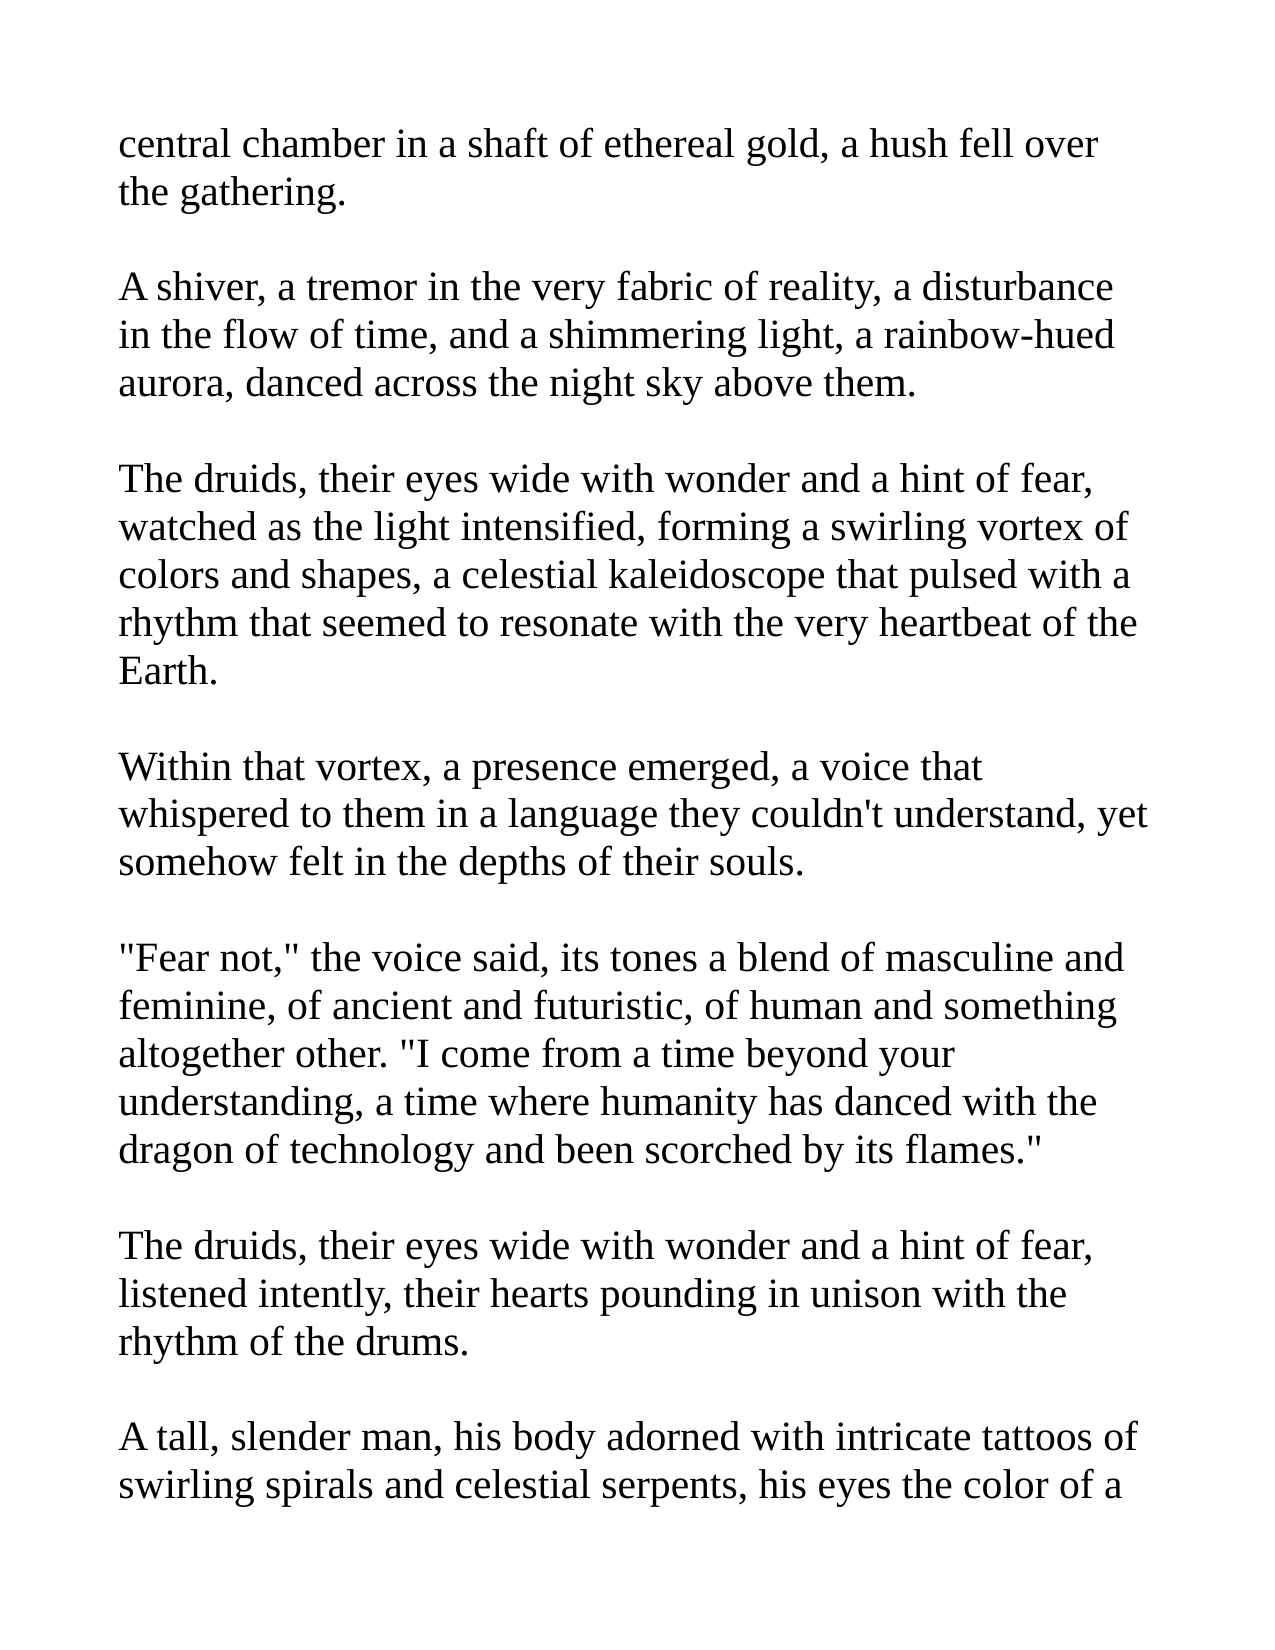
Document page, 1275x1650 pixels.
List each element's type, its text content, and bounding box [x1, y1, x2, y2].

text The druids, their eyes wide with wonder and a hint of fear, listened intently, their hearts pounding in unison with the rhythm of the drums. [118, 1220, 1157, 1364]
text A tall, slender man, his body adorned with intricate tattoos of swirling spirals and celestial serpents, his eyes the color of a [118, 1412, 1157, 1508]
text "Fear not," the voice said, its tones a blend of masculine and feminine, of ancient and futuristic, of human and something altogether other. "I come from a time beyond your understanding, a time where humanity has danced with the dragon of technology and been scorched by its flames." [118, 933, 1157, 1172]
text Within that vortex, a presence emerged, a voice that whispered to them in a language they couldn't understand, yet somehow felt in the depths of their souls. [118, 741, 1157, 885]
text The druids, their eyes wide with wonder and a hint of fear, watched as the light intensified, forming a swirling vortex of colors and shapes, a celestial kaleidoscope that pulsed with a rhythm that seemed to resonate with the very heartbeat of the Earth. [118, 453, 1157, 693]
text central chamber in a shaft of ethereal gold, a hush fell over the gathering. [118, 118, 1157, 214]
text A shiver, a tremor in the very fabric of reality, a disturbance in the flow of time, and a shimmering light, a rainbow-hued aurora, danced across the night sky above them. [118, 262, 1157, 406]
